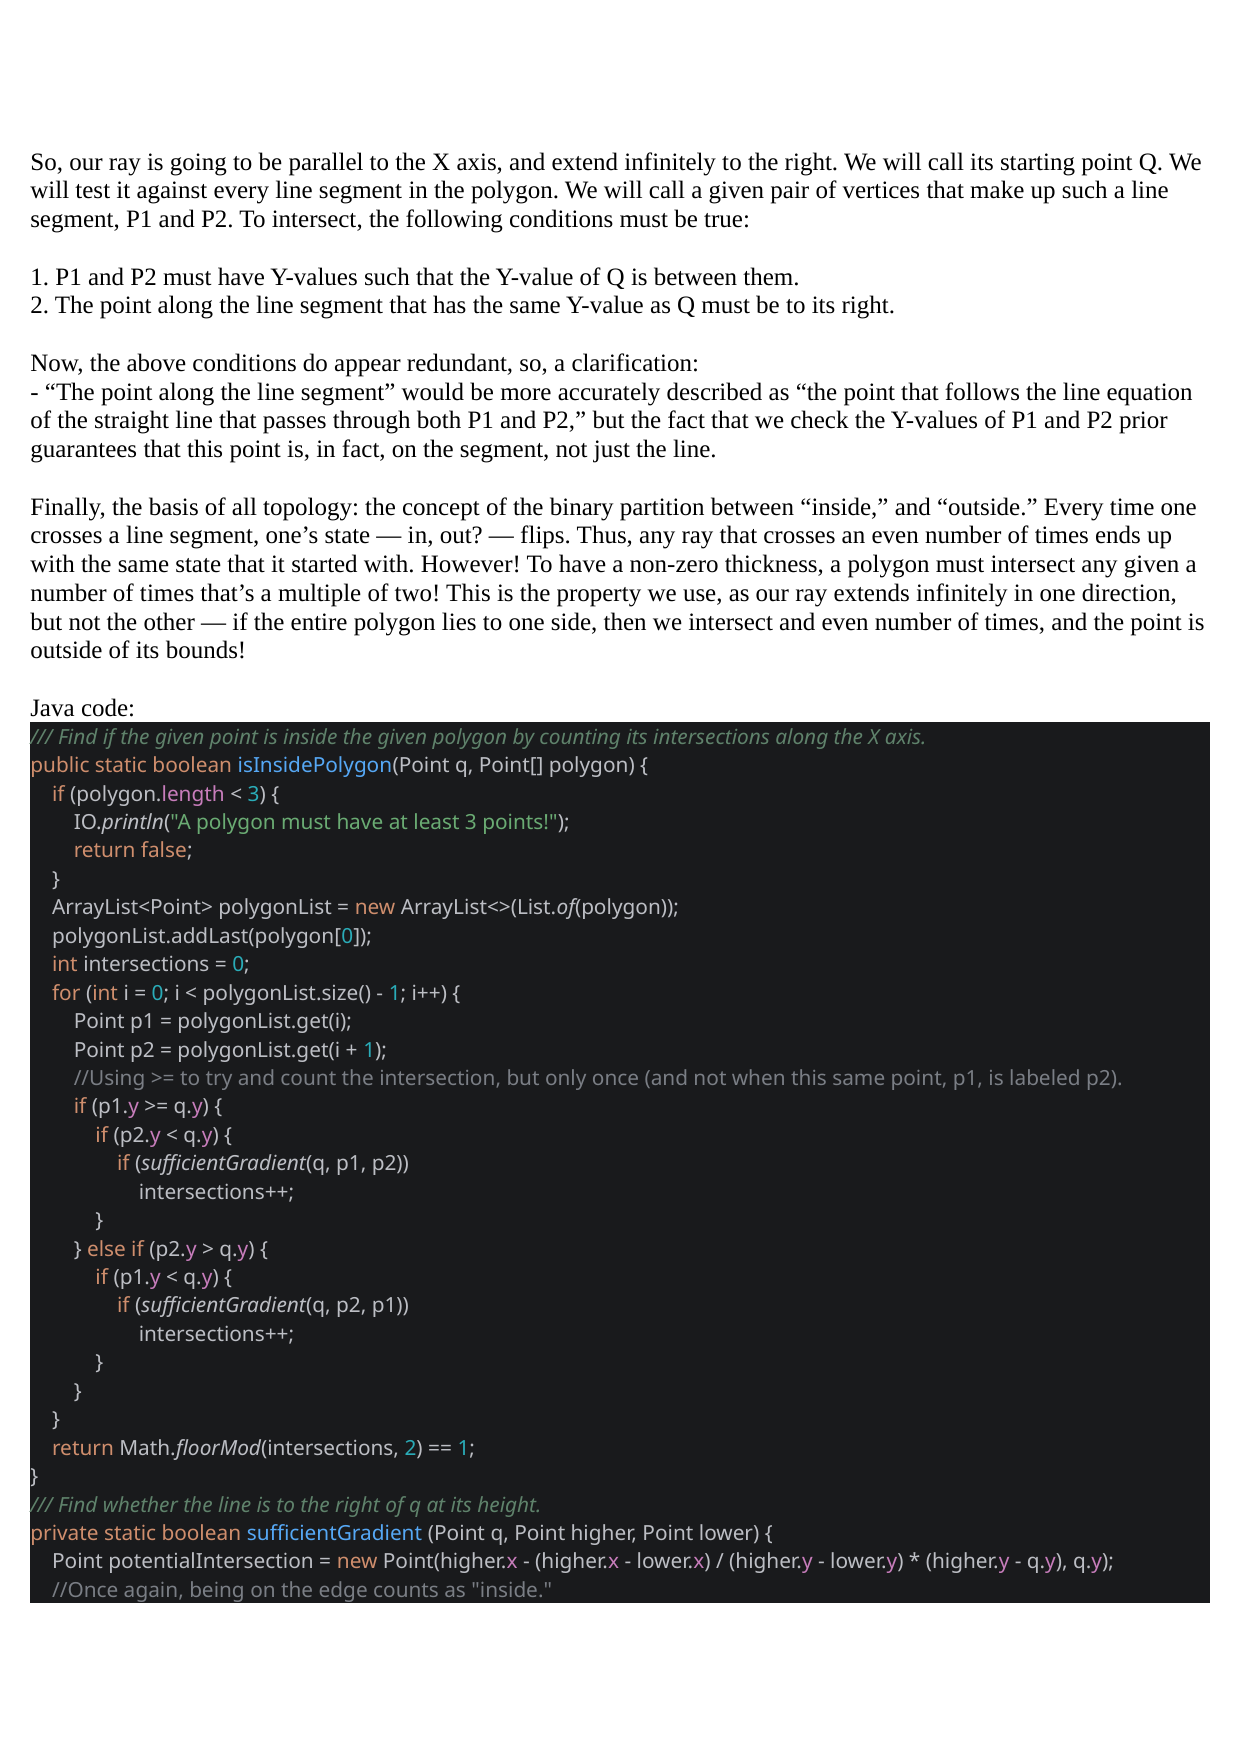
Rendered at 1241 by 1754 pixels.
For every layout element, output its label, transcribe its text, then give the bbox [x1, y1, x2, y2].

text 2. The point along the line segment that has the same Y-value as Q must be to its right. [30, 291, 1210, 319]
text /// Find if the given point is inside the given polygon by counting its intersections along the X axis. public static boolean isInsidePolygon(Point q, Point[] polygon) { if (polygon.length < 3) { IO.println("A polygon must have at least 3 points!"); return false; } ArrayList<Point> polygonList = new ArrayList<>(List.of(polygon)); polygonList.addLast(polygon[0]); int intersections = 0; for (int i = 0; i < polygonList.size() - 1; i++) { Point p1 = polygonList.get(i); Point p2 = polygonList.get(i + 1); //Using >= to try and count the intersection, but only once (and not when this same point, p1, is labeled p2). if (p1.y >= q.y) { if (p2.y < q.y) { if (sufficientGradient(q, p1, p2)) intersections++; } } else if (p2.y > q.y) { if (p1.y < q.y) { if (sufficientGradient(q, p2, p1)) intersections++; } } } return Math.floorMod(intersections, 2) == 1; } /// Find whether the line is to the right of q at its height. private static boolean sufficientGradient (Point q, Point higher, Point lower) { Point potentialIntersection = new Point(higher.x - (higher.x - lower.x) / (higher.y - lower.y) * (higher.y - q.y), q.y); //Once again, being on the edge counts as "inside." [30, 722, 1210, 1603]
text Java code: [30, 693, 1210, 722]
text Now, the above conditions do appear redundant, so, a clarification: [30, 348, 1210, 377]
text - “The point along the line segment” would be more accurately described as “the point that follows the line equation of the straight line that passes through both P1 and P2,” but the fact that we check the Y-values of P1 and P2 prior guarantees that this point is, in fact, on the segment, not just the line. [30, 377, 1210, 463]
text 1. P1 and P2 must have Y-values such that the Y-value of Q is between them. [30, 262, 1210, 291]
text So, our ray is going to be parallel to the X axis, and extend infinitely to the right. We will call its starting point Q. We will test it against every line segment in the polygon. We will call a given pair of vertices that make up such a line segment, P1 and P2. To intersect, the following conditions must be true: [30, 147, 1210, 233]
text Finally, the basis of all topology: the concept of the binary partition between “inside,” and “outside.” Every time one crosses a line segment, one’s state — in, out? — flips. Thus, any ray that crosses an even number of times ends up with the same state that it started with. However! To have a non-zero thickness, a polygon must intersect any given a number of times that’s a multiple of two! This is the property we use, as our ray extends infinitely in one direction, but not the other — if the entire polygon lies to one side, then we intersect and even number of times, and the point is outside of its bounds! [30, 492, 1210, 664]
